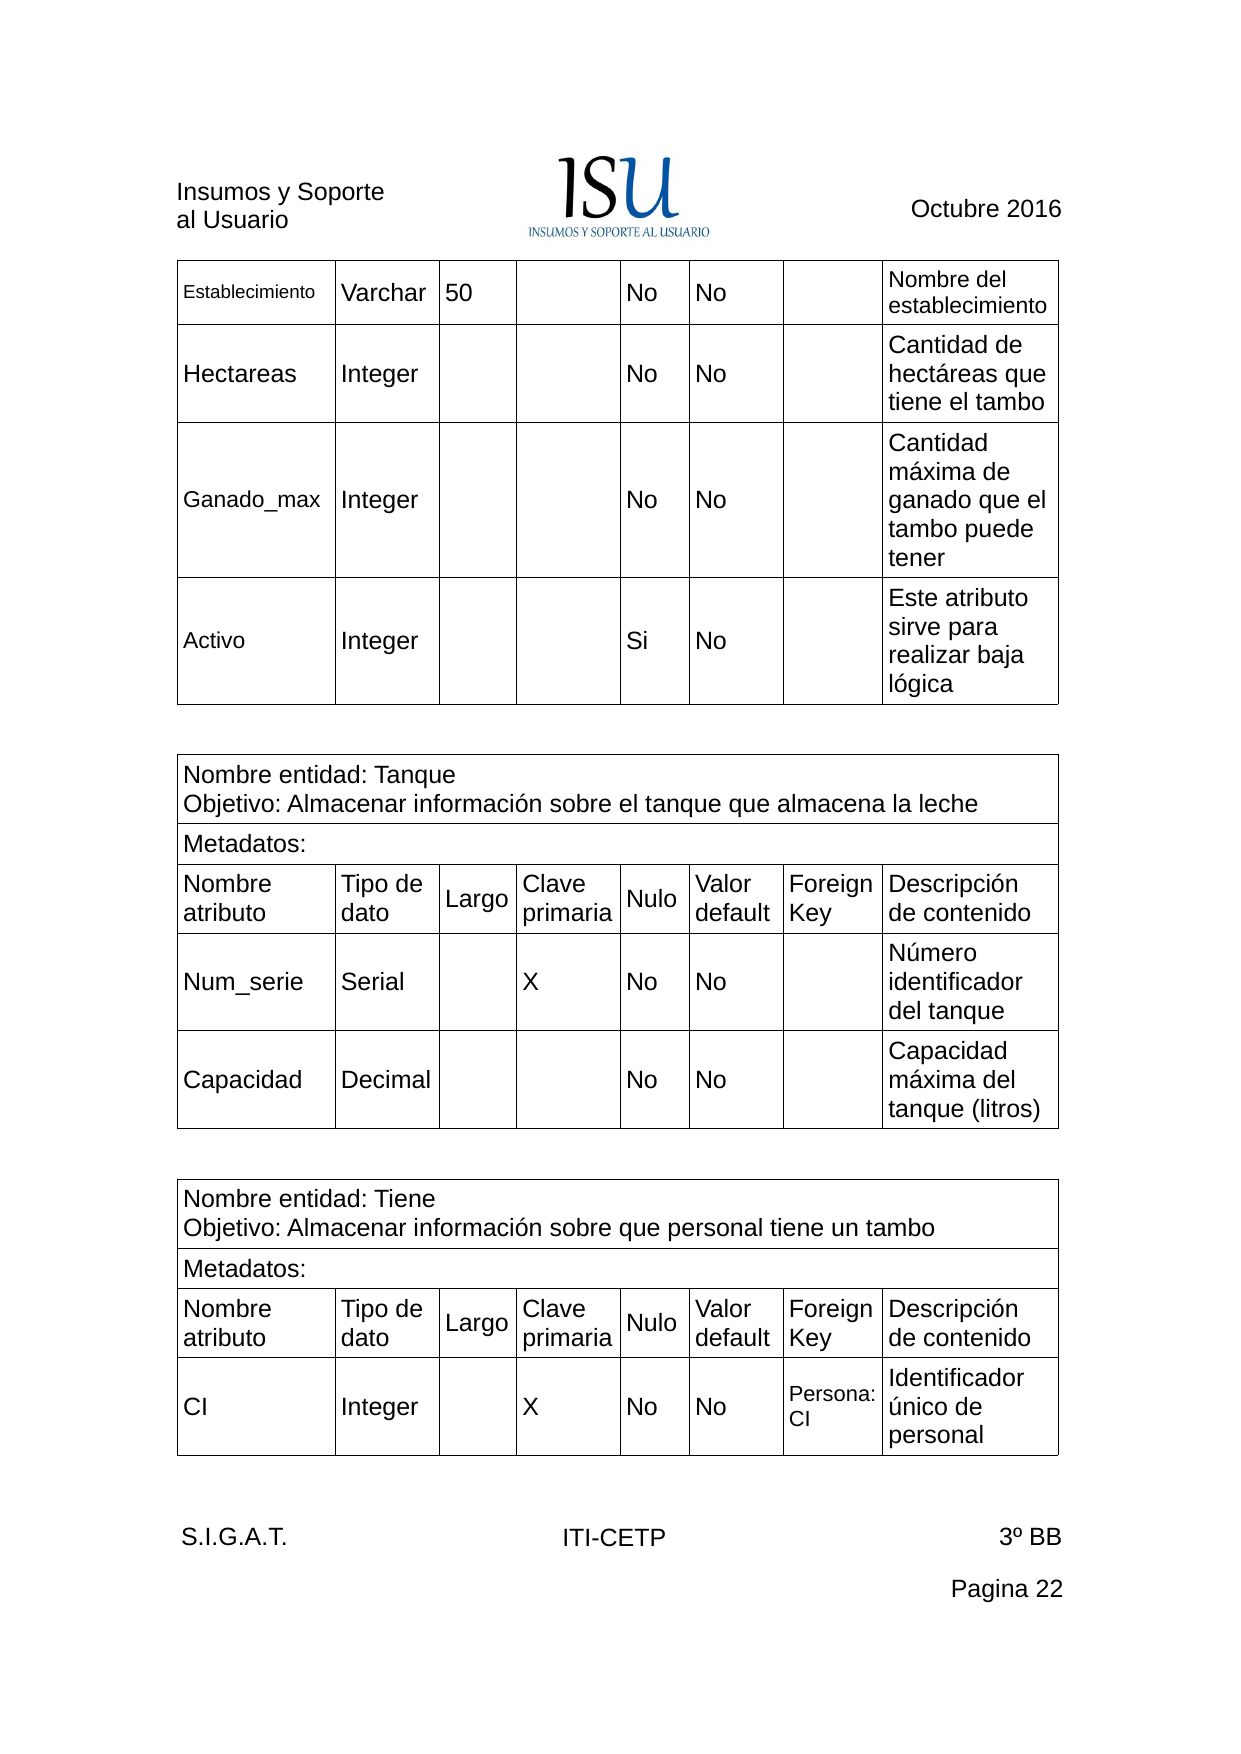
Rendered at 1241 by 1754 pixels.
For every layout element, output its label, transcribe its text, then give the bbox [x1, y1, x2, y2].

table_cell [784, 1031, 882, 1128]
table_cell Foreign Key [784, 865, 882, 933]
table_cell No [621, 934, 689, 1030]
table_cell Integer [336, 325, 439, 422]
table_cell [784, 578, 882, 704]
table_cell [440, 1031, 516, 1128]
table_cell Descripción de contenido [883, 865, 1058, 933]
table_cell No [621, 1031, 689, 1128]
table_cell Cantidad de hectáreas que tiene el tambo [883, 325, 1058, 422]
table_cell Integer [336, 423, 439, 577]
table_cell Cantidad máxima de ganado que el tambo puede tener [883, 423, 1058, 577]
table_cell No [690, 325, 783, 422]
table_cell [784, 261, 882, 324]
table_cell Este atributo sirve para realizar baja lógica [883, 578, 1058, 704]
table_cell Capacidad [178, 1031, 335, 1128]
table_cell X [517, 934, 620, 1030]
table_cell Clave primaria [517, 1289, 620, 1357]
table_cell Hectareas [178, 325, 335, 422]
table_cell CI [178, 1358, 335, 1455]
table_cell Identificador único de personal [883, 1358, 1058, 1455]
table_cell 50 [440, 261, 516, 324]
table_cell [440, 325, 516, 422]
table_cell No [690, 934, 783, 1030]
table_cell Nulo [621, 1289, 689, 1357]
table_cell No [690, 423, 783, 577]
table_cell Foreign Key [784, 1289, 882, 1357]
table_cell No [621, 1358, 689, 1455]
table_cell No [690, 1358, 783, 1455]
table_cell Varchar [336, 261, 439, 324]
table_cell Serial [336, 934, 439, 1030]
table_cell Ganado_max [178, 423, 335, 577]
table_cell [784, 325, 882, 422]
table_cell No [690, 1031, 783, 1128]
table_cell No [621, 261, 689, 324]
table_cell Integer [336, 1358, 439, 1455]
table_cell Metadatos: [178, 824, 1058, 863]
table_cell Si [621, 578, 689, 704]
table_cell [440, 423, 516, 577]
table_cell [440, 934, 516, 1030]
table_cell Tipo de dato [336, 865, 439, 933]
table_cell [517, 261, 620, 324]
table_header Nombre entidad: Tiene Objetivo: Almacenar información sobre que personal tiene un tambo [178, 1180, 1058, 1248]
table_cell No [621, 325, 689, 422]
table_cell Número identificador del tanque [883, 934, 1058, 1030]
table_cell [517, 423, 620, 577]
table_cell Num_serie [178, 934, 335, 1030]
table_cell Persona: CI [784, 1358, 882, 1455]
table_cell Nombre atributo [178, 1289, 335, 1357]
table_cell Descripción de contenido [883, 1289, 1058, 1357]
table_cell Nulo [621, 865, 689, 933]
table_cell [517, 325, 620, 422]
table_cell [440, 578, 516, 704]
table_cell [517, 578, 620, 704]
table_cell [517, 1031, 620, 1128]
table_cell Tipo de dato [336, 1289, 439, 1357]
table_cell [440, 1358, 516, 1455]
table_cell Establecimiento [178, 261, 335, 324]
table_cell [784, 934, 882, 1030]
table_cell Valor default [690, 1289, 783, 1357]
table_cell Activo [178, 578, 335, 704]
table_cell Integer [336, 578, 439, 704]
table_cell Clave primaria [517, 865, 620, 933]
table_header Nombre entidad: Tanque Objetivo: Almacenar información sobre el tanque que almacena la leche [178, 755, 1058, 823]
table_cell Metadatos: [178, 1249, 1058, 1288]
table_cell X [517, 1358, 620, 1455]
table_cell Largo [440, 865, 516, 933]
picture [517, 138, 723, 252]
table_cell No [690, 261, 783, 324]
table_cell No [621, 423, 689, 577]
table_cell Decimal [336, 1031, 439, 1128]
table_cell [784, 423, 882, 577]
table_cell Valor default [690, 865, 783, 933]
table_cell Nombre del establecimiento [883, 261, 1058, 324]
table_cell Capacidad máxima del tanque (litros) [883, 1031, 1058, 1128]
table_cell Largo [440, 1289, 516, 1357]
table_cell No [690, 578, 783, 704]
table_cell Nombre atributo [178, 865, 335, 933]
